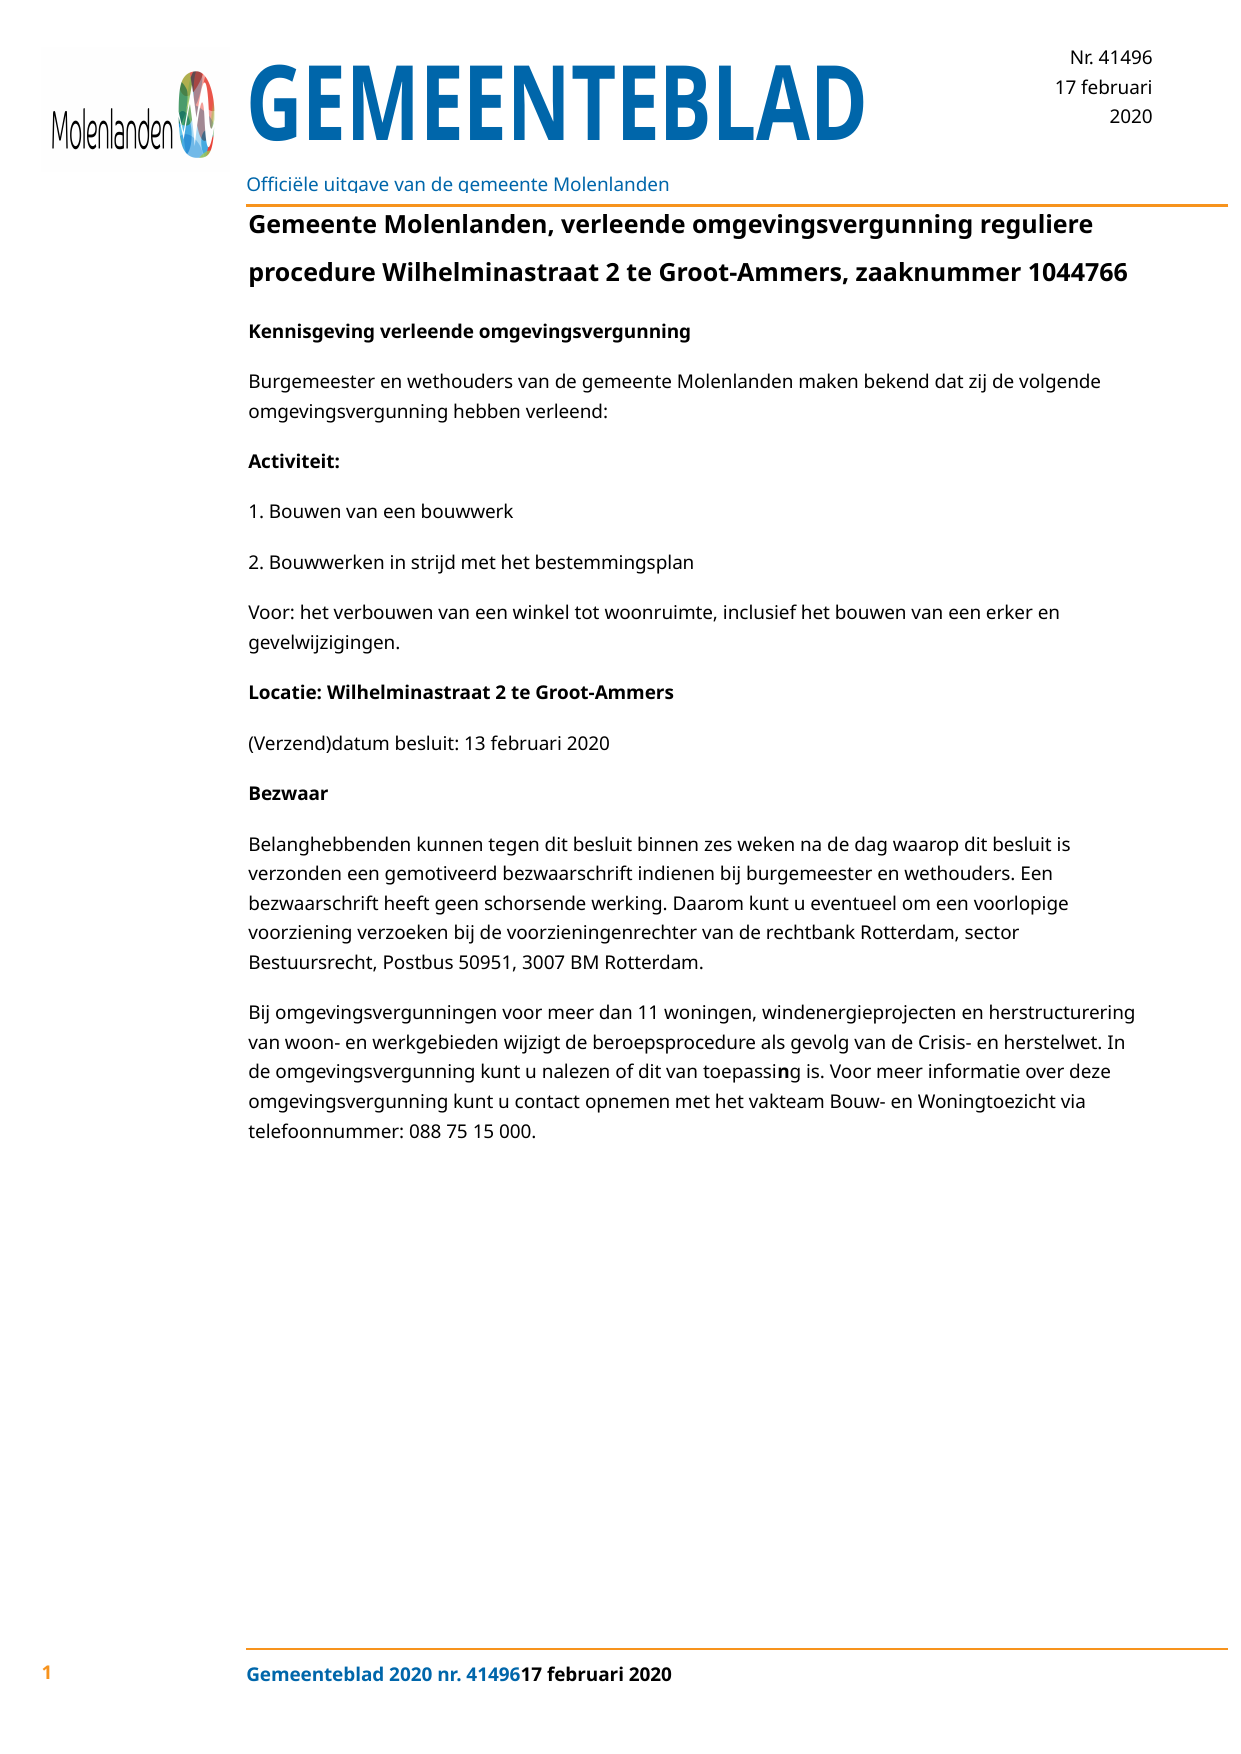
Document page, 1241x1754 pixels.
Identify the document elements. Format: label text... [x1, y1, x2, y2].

text Burgemeester en wethouders van de gemeente Molenlanden maken bekend dat zij de volgende omgevingsvergunning hebben verleend: [248, 368, 1152, 424]
text Bezwaar [248, 780, 1152, 806]
picture [41, 47, 231, 172]
text 1. Bouwen van een bouwwerk [248, 499, 1152, 524]
text 2. Bouwwerken in strijd met het bestemmingsplan [248, 549, 1152, 575]
text Activiteit: [248, 448, 1152, 474]
text Voor: het verbouwen van een winkel tot woonruimte, inclusief het bouwen van een erker en gevelwijzigingen. [248, 599, 1152, 655]
text Belanghebbenden kunnen tegen dit besluit binnen zes weken na de dag waarop dit besluit is verzonden een gemotiveerd bezwaarschrift indienen bij burgemeester en wethouders. Een bezwaarschrift heeft geen schorsende werking. Daarom kunt u eventueel om een voorlopige voorziening verzoeken bij de voorzieningenrechter van de rechtbank Rotterdam, sector Bestuursrecht, Postbus 50951, 3007 BM Rotterdam. [248, 831, 1152, 975]
text Bij omgevingsvergunningen voor meer dan 11 woningen, windenergieprojecten en herstructurering van woon- en werkgebieden wijzigt de beroepsprocedure als gevolg van de Crisis- en herstelwet. In de omgevingsvergunning kunt u nalezen of dit van toepassing is. Voor meer informatie over deze omgevingsvergunning kunt u contact opnemen met het vakteam Bouw- en Woningtoezicht via telefoonnummer: 088 75 15 000. [248, 999, 1152, 1144]
text (Verzend)datum besluit: 13 februari 2020 [248, 730, 1152, 756]
text Locatie: Wilhelminastraat 2 te Groot-Ammers [248, 679, 1152, 705]
text Kennisgeving verleende omgevingsvergunning [248, 318, 1152, 344]
text Gemeente Molenlanden, verleende omgevingsvergunning reguliere procedure Wilhelminastraat 2 te Groot-Ammers, zaaknummer 1044766 [248, 207, 1152, 288]
